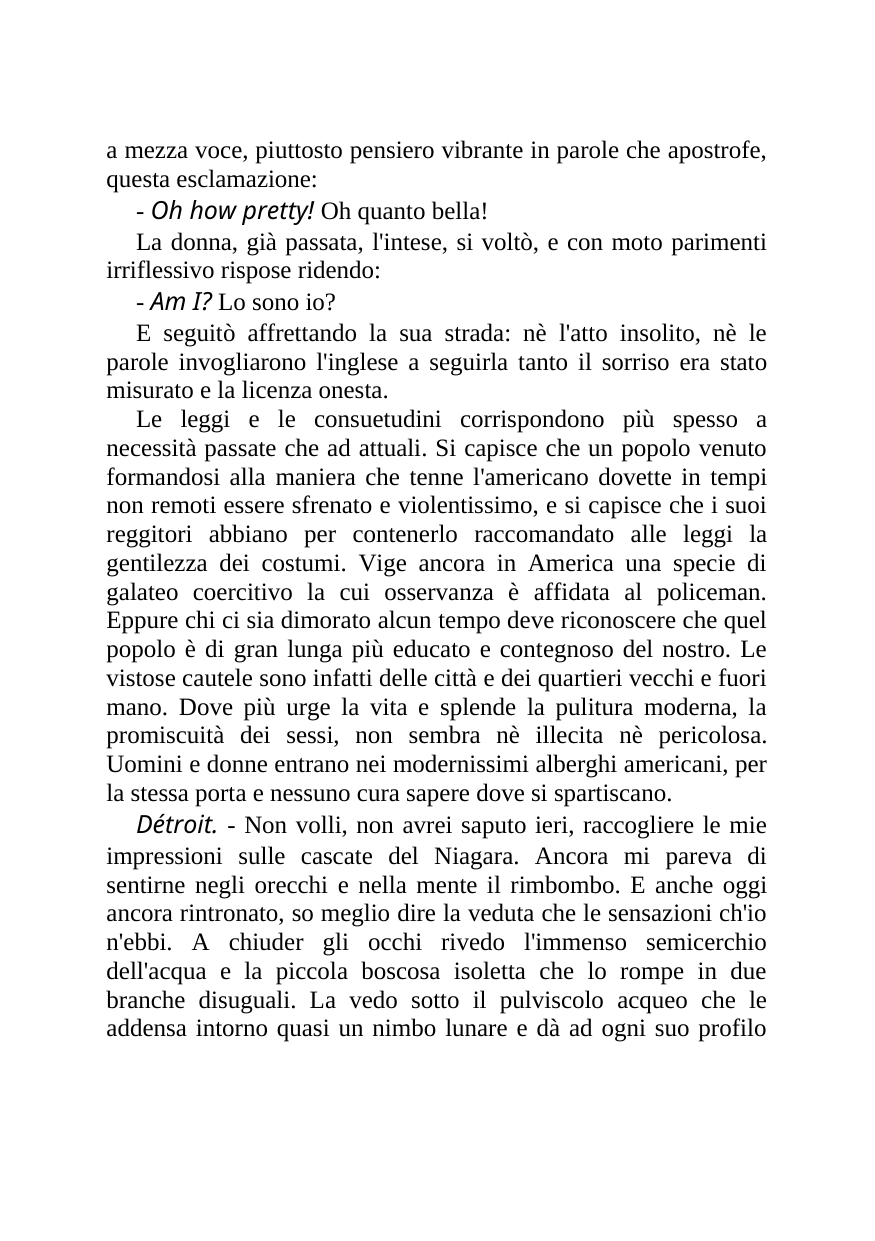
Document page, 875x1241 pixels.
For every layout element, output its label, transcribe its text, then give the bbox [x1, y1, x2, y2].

text La donna, già passata, l'intese, si voltò, e con moto parimenti irriflessivo rispose ridendo: [106, 227, 768, 284]
text E seguitò affrettando la sua strada: nè l'atto insolito, nè le parole invogliarono l'inglese a seguirla tanto il sorriso era stato misurato e la licenza onesta. [106, 318, 768, 404]
text Détroit. - Non volli, non avrei saputo ieri, raccogliere le mie impressioni sulle cascate del Niagara. Ancora mi pareva di sentirne negli orecchi e nella mente il rimbombo. E anche oggi ancora rintronato, so meglio dire la veduta che le sensazioni ch'io n'ebbi. A chiuder gli occhi rivedo l'immenso semicerchio dell'acqua e la piccola boscosa isoletta che lo rompe in due branche disuguali. La vedo sotto il pulviscolo acqueo che le addensa intorno quasi un nimbo lunare e dà ad ogni suo profilo [106, 807, 768, 1042]
text - Oh how pretty! Oh quanto bella! [106, 192, 768, 227]
text - Am I? Lo sono io? [106, 284, 768, 318]
text a mezza voce, piuttosto pensiero vibrante in parole che apostrofe, questa esclamazione: [106, 135, 768, 192]
text Le leggi e le consuetudini corrispondono più spesso a necessità passate che ad attuali. Si capisce che un popolo venuto formandosi alla maniera che tenne l'americano dovette in tempi non remoti essere sfrenato e violentissimo, e si capisce che i suoi reggitori abbiano per contenerlo raccomandato alle leggi la gentilezza dei costumi. Vige ancora in America una specie di galateo coercitivo la cui osservanza è affidata al policeman. Eppure chi ci sia dimorato alcun tempo deve riconoscere che quel popolo è di gran lunga più educato e contegnoso del nostro. Le vistose cautele sono infatti delle città e dei quartieri vecchi e fuori mano. Dove più urge la vita e splende la pulitura moderna, la promiscuità dei sessi, non sembra nè illecita nè pericolosa. Uomini e donne entrano nei modernissimi alberghi americani, per la stessa porta e nessuno cura sapere dove si spartiscano. [106, 404, 768, 807]
